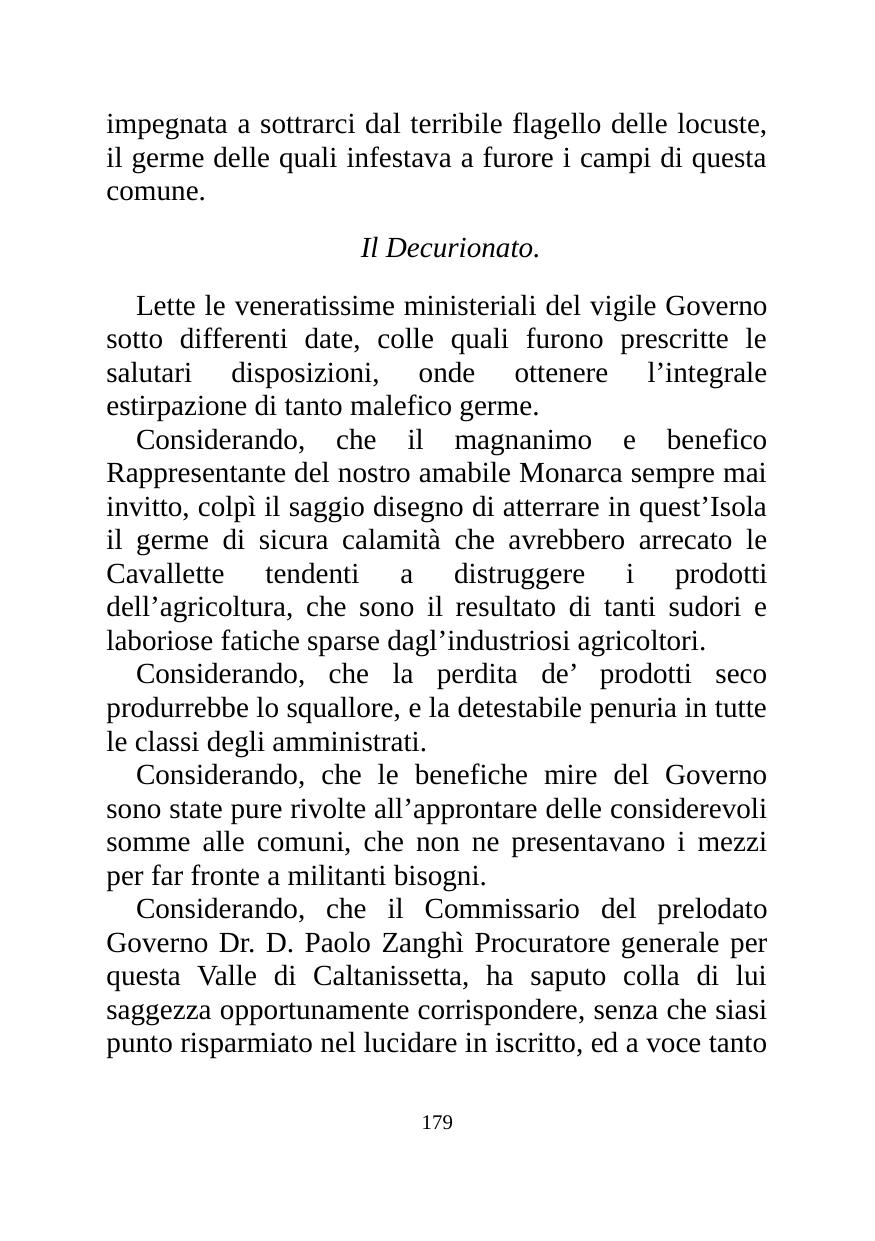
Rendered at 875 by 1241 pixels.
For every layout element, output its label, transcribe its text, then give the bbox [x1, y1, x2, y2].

text Considerando, che le benefiche mire del Governo sono state pure rivolte all’approntare delle considerevoli somme alle comuni, che non ne presentavano i mezzi per far fronte a militanti bisogni. [106, 757, 768, 891]
text Considerando, che il magnanimo e benefico Rappresentante del nostro amabile Monarca sempre mai invitto, colpì il saggio disegno di atterrare in quest’Isola il germe di sicura calamità che avrebbero arrecato le Cavallette tendenti a distruggere i prodotti dell’agricoltura, che sono il resultato di tanti sudori e laboriose fatiche sparse dagl’industriosi agricoltori. [106, 422, 768, 657]
text Lette le veneratissime ministeriali del vigile Governo sotto differenti date, colle quali furono prescritte le salutari disposizioni, onde ottenere l’integrale estirpazione di tanto malefico germe. [106, 288, 768, 422]
text Considerando, che il Commissario del prelodato Governo Dr. D. Paolo Zanghì Procuratore generale per questa Valle di Caltanissetta, ha saputo colla di lui saggezza opportunamente corrispondere, senza che siasi punto risparmiato nel lucidare in iscritto, ed a voce tanto [106, 891, 768, 1059]
text impegnata a sottrarci dal terribile flagello delle locuste, il germe delle quali infestava a furore i campi di questa comune. [106, 106, 768, 207]
text Il Decurionato. [106, 231, 768, 264]
text Considerando, che la perdita de’ prodotti seco produrrebbe lo squallore, e la detestabile penuria in tutte le classi degli amministrati. [106, 657, 768, 757]
